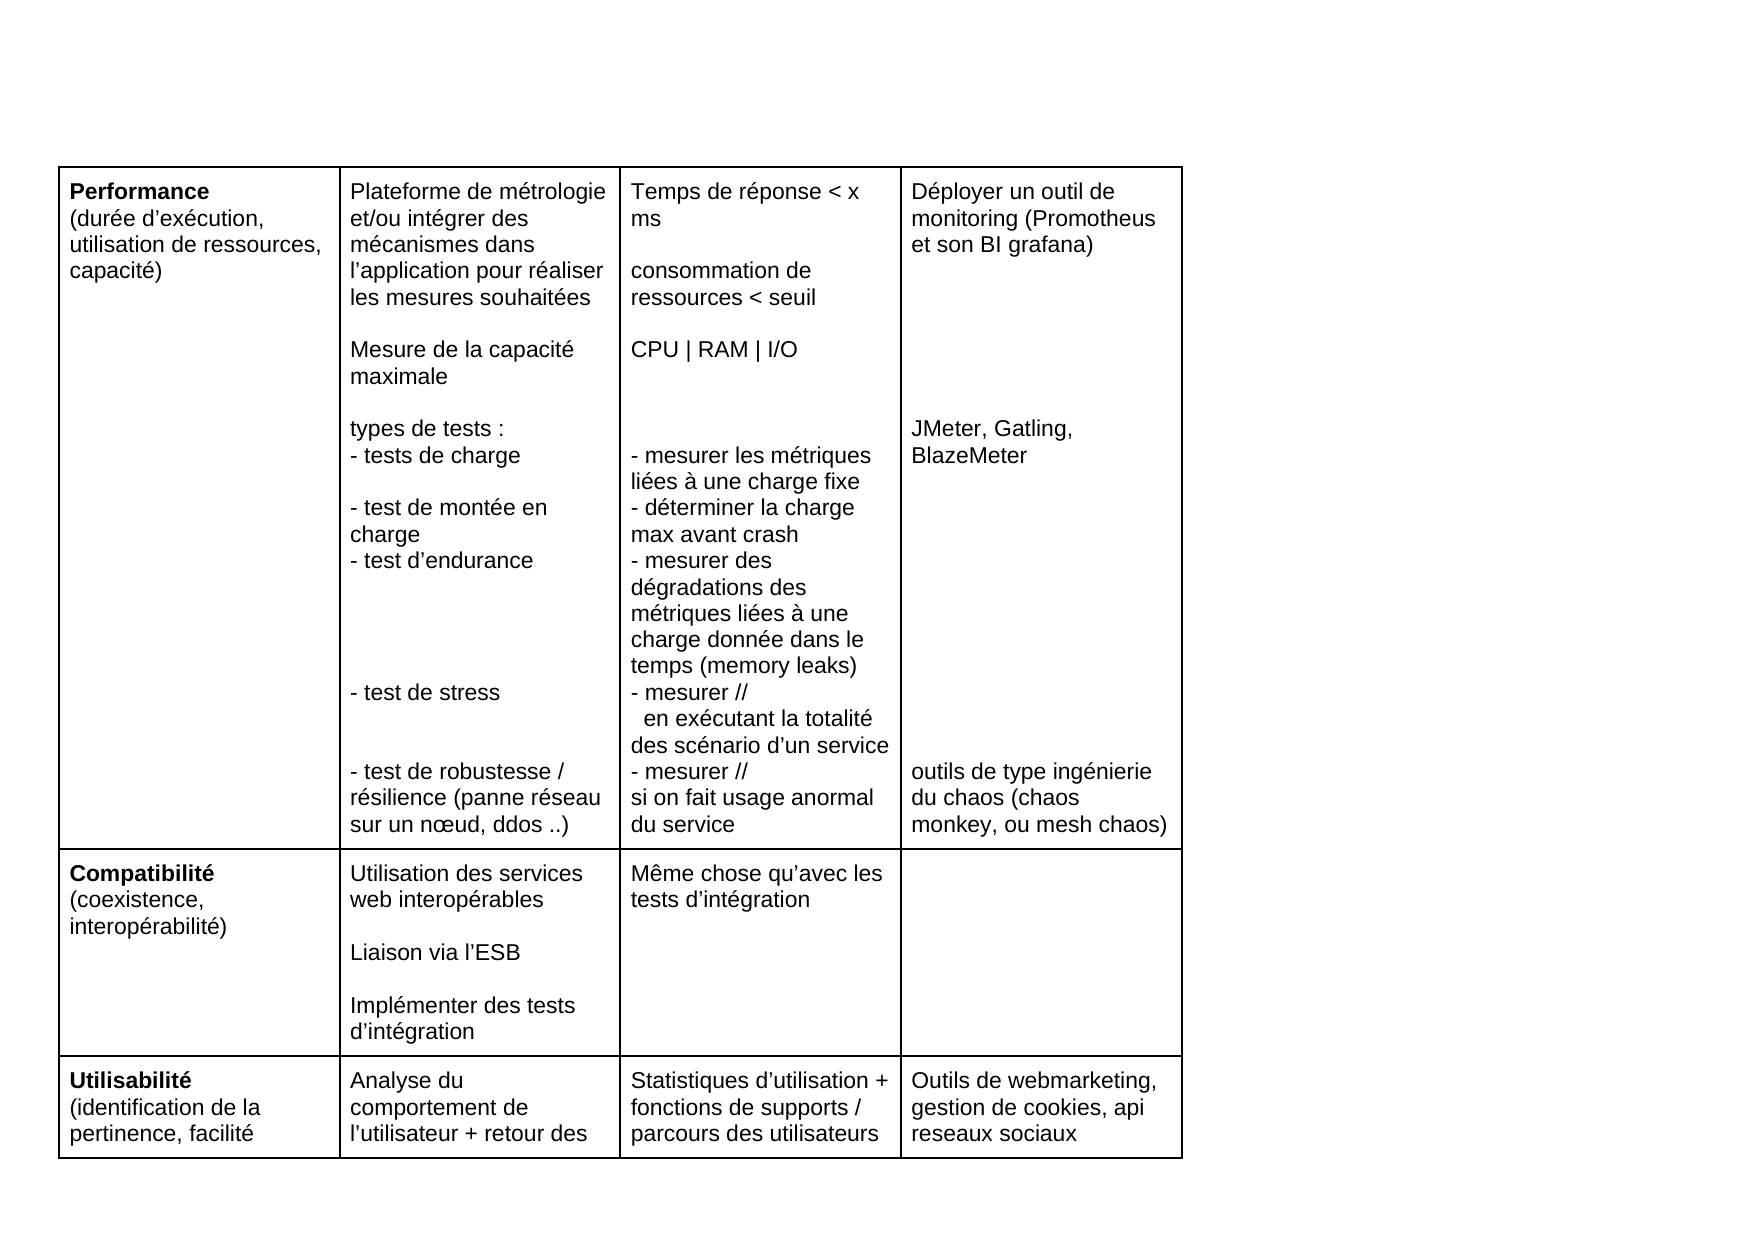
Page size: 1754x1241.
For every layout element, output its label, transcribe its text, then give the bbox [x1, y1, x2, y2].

table_cell [902, 850, 1181, 1055]
table_cell Analyse du comportement de l’utilisateur + retour des [341, 1057, 619, 1157]
table_cell Plateforme de métrologie et/ou intégrer des mécanismes dans l’application pour réaliser les mesures souhaitées Mesure de la capacité maximale types de tests : - tests de charge - test de montée en charge - test d’endurance - test de stress - test de robustesse / résilience (panne réseau sur un nœud, ddos ..) [341, 168, 619, 847]
table_cell Compatibilité (coexistence, interopérabilité) [60, 850, 339, 1055]
table_cell Outils de webmarketing, gestion de cookies, api reseaux sociaux [902, 1057, 1181, 1157]
table_cell Temps de réponse < x ms consommation de ressources < seuil CPU | RAM | I/O - mesurer les métriques liées à une charge fixe - déterminer la charge max avant crash - mesurer des dégradations des métriques liées à une charge donnée dans le temps (memory leaks) - mesurer // en exécutant la totalité des scénario d’un service - mesurer // si on fait usage anormal du service [621, 168, 900, 847]
table_cell Utilisation des services web interopérables Liaison via l’ESB Implémenter des tests d’intégration [341, 850, 619, 1055]
table_cell Statistiques d’utilisation + fonctions de supports / parcours des utilisateurs [621, 1057, 900, 1157]
table_cell Performance (durée d’exécution, utilisation de ressources, capacité) [60, 168, 339, 847]
table_cell Utilisabilité (identification de la pertinence, facilité [60, 1057, 339, 1157]
table_cell Même chose qu’avec les tests d’intégration [621, 850, 900, 1055]
table_cell Déployer un outil de monitoring (Promotheus et son BI grafana) JMeter, Gatling, BlazeMeter outils de type ingénierie du chaos (chaos monkey, ou mesh chaos) [902, 168, 1181, 847]
